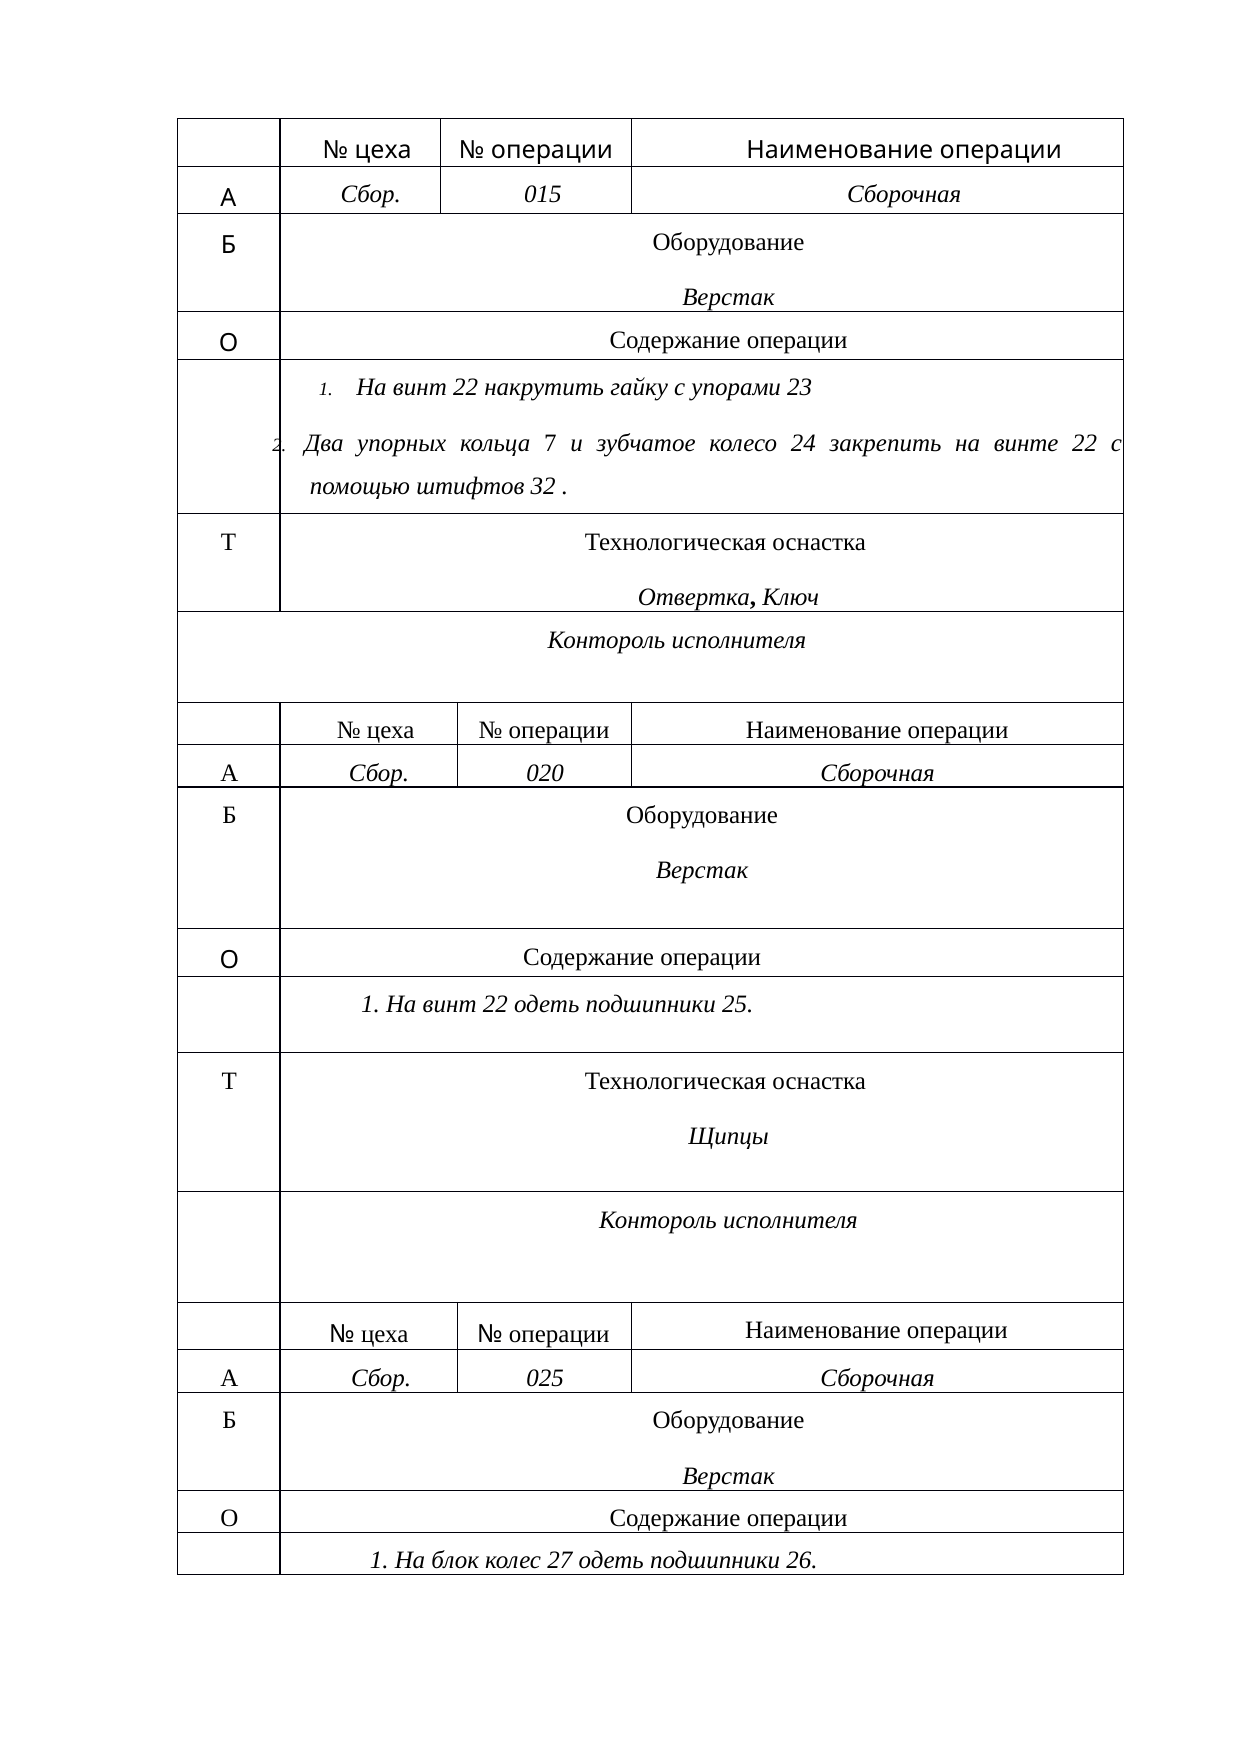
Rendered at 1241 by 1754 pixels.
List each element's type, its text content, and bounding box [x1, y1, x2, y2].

table_cell Сбор. [281, 167, 440, 213]
table_cell О [178, 312, 279, 359]
table_cell А [178, 167, 279, 213]
table_cell Сборочная [632, 1350, 1123, 1392]
table_cell Наименование операции [632, 119, 1123, 166]
table_cell [178, 977, 279, 1052]
table_cell 025 [458, 1350, 631, 1392]
table_cell № операции [458, 703, 631, 744]
table_cell На винт 22 накрутить гайку с упорами 23 Два упорных кольца 7 и зубчатое колесо 24 закрепить на винте 22 с помощью штифтов 32 . [281, 360, 1123, 513]
table_cell № цеха [281, 703, 457, 744]
table_cell 020 [458, 745, 631, 786]
table_cell Т [178, 1053, 279, 1191]
table_cell Содержание операции [281, 1491, 1123, 1532]
table_cell Содержание операции [281, 929, 1123, 976]
table_cell Содержание операции [281, 312, 1123, 359]
table_cell [178, 1303, 279, 1349]
table_cell Оборудование Верстак [281, 214, 1123, 311]
table_cell Наименование операции [632, 1303, 1123, 1349]
table_cell Технологическая оснастка Щипцы [281, 1053, 1123, 1191]
table_cell 1. На винт 22 одеть подшипники 25. [281, 977, 1123, 1052]
table_cell Б [178, 214, 279, 311]
table_cell О [178, 1491, 279, 1532]
table_cell Б [178, 1393, 279, 1489]
table_cell Технологическая оснастка Отвертка, Ключ [281, 514, 1123, 611]
table_cell Т [178, 514, 279, 611]
table_cell № операции [441, 119, 631, 166]
table_cell Сборочная [632, 167, 1123, 213]
table_cell Сбор. [281, 1350, 457, 1392]
table_cell Оборудование Верстак [281, 1393, 1123, 1489]
table_cell № цеха [281, 119, 440, 166]
table_cell 1. На блок колес 27 одеть подшипники 26. [281, 1533, 1123, 1574]
table_cell А [178, 1350, 279, 1392]
table_cell Сбор. [281, 745, 457, 786]
table_cell [178, 360, 279, 513]
table_cell [178, 119, 279, 166]
table_cell Контороль исполнителя [281, 1192, 1123, 1302]
table_cell Оборудование Верстак [281, 788, 1123, 928]
table_cell Б [178, 788, 279, 928]
table_cell № операции [458, 1303, 631, 1349]
table_cell А [178, 745, 279, 786]
table_cell [178, 1192, 279, 1302]
table_cell [178, 1533, 279, 1574]
table_cell О [178, 929, 279, 976]
table_cell 015 [441, 167, 631, 213]
table_cell № цеха [281, 1303, 457, 1349]
table_cell Наименование операции [632, 703, 1123, 744]
table_cell Сборочная [632, 745, 1123, 786]
table_cell Контороль исполнителя [178, 612, 1123, 702]
table_cell [178, 703, 279, 744]
